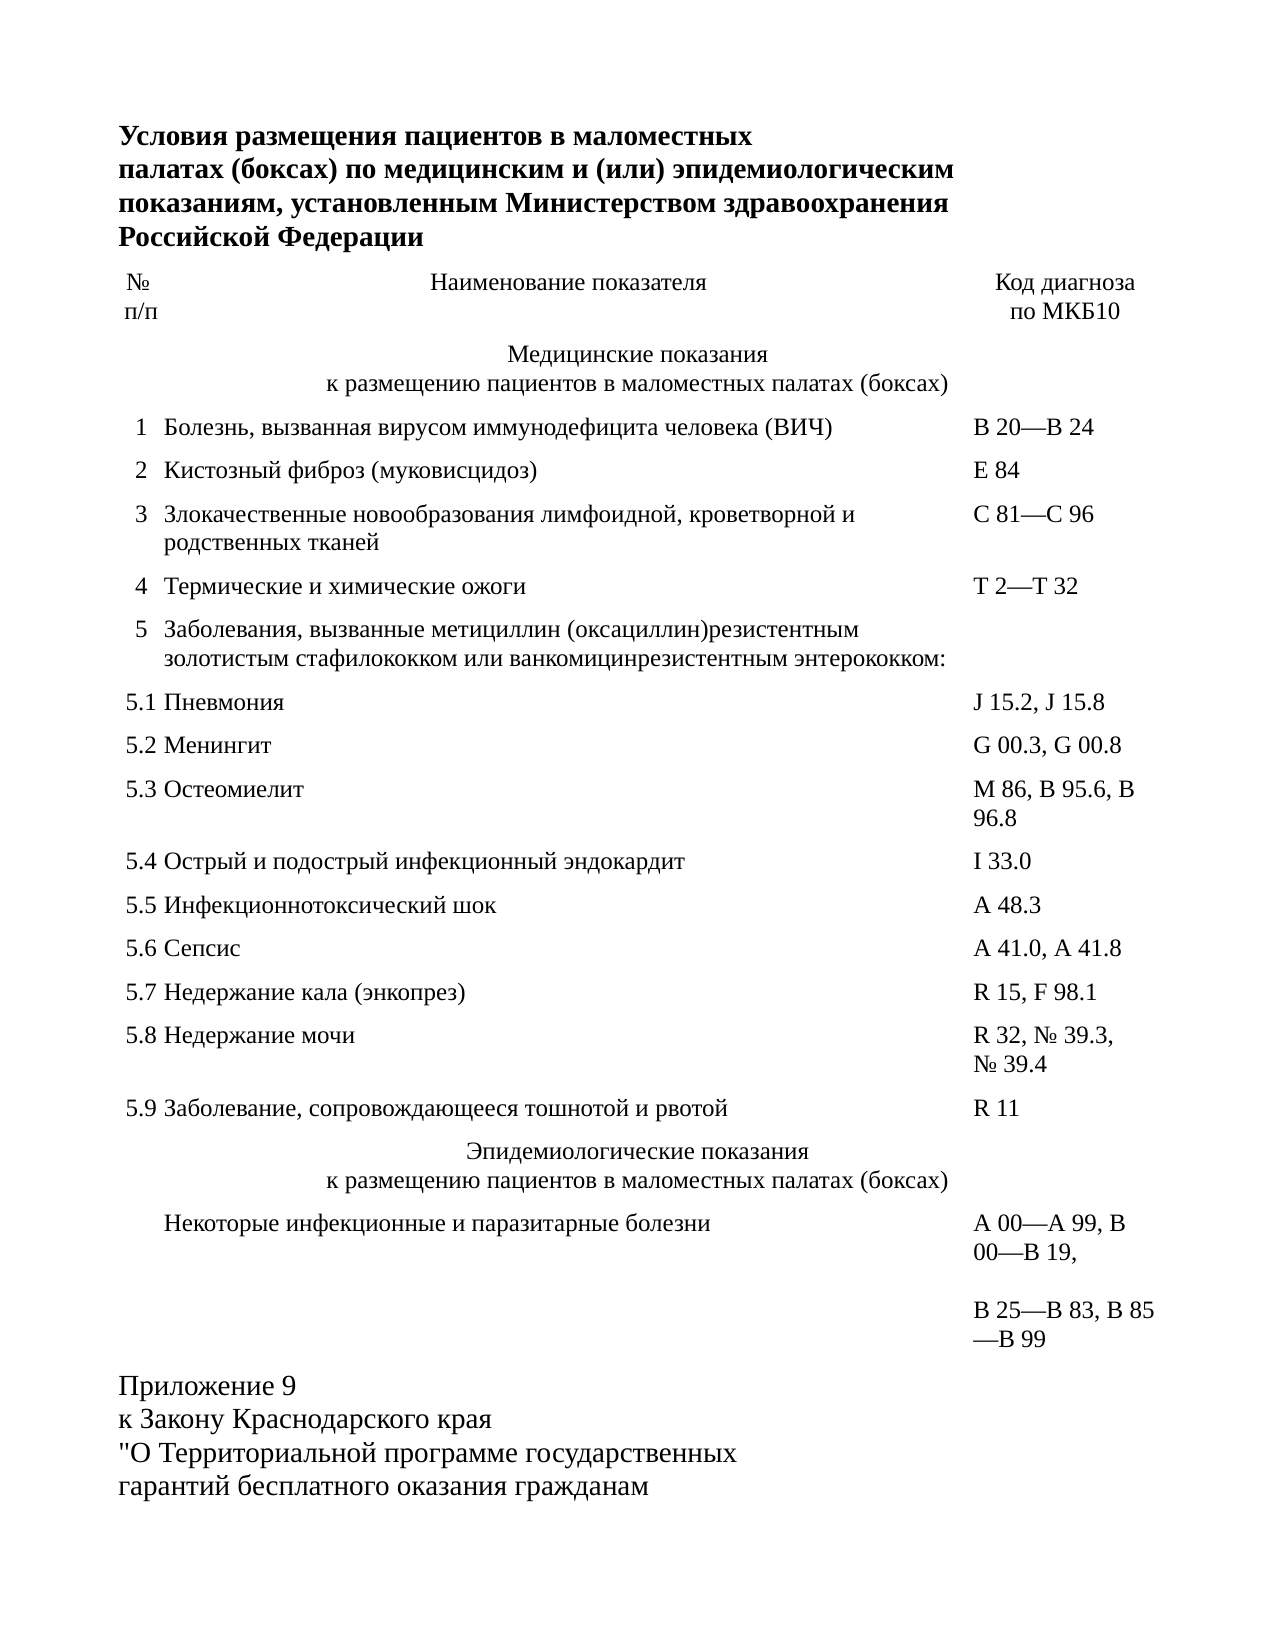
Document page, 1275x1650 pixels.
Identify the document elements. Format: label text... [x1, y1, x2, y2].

table_cell Заболевание, сопровождающееся тошнотой и рвотой [164, 1093, 973, 1136]
table_cell Недержание мочи [164, 1020, 973, 1093]
table_cell R 15, F 98.1 [973, 977, 1157, 1020]
text Приложение 9 к Закону Краснодарского края "О Территориальной программе государственных гарантий бесплатного оказания гражданам [118, 1368, 1157, 1502]
table_cell Эпидемиологические показания к размещению пациентов в маломестных палатах (боксах) [118, 1136, 1157, 1208]
table_cell Инфекционнотоксический шок [164, 890, 973, 933]
table_cell J 15.2, J 15.8 [973, 687, 1157, 730]
table_cell G 00.3, G 00.8 [973, 730, 1157, 774]
table_header Наименование показателя [164, 267, 973, 339]
table_cell 5.5 [118, 890, 164, 933]
table_cell Острый и подострый инфекционный эндокардит [164, 846, 973, 890]
table_cell Недержание кала (энкопрез) [164, 977, 973, 1020]
table_cell Пневмония [164, 687, 973, 730]
table_cell 5.2 [118, 730, 164, 774]
table_cell 5.8 [118, 1020, 164, 1093]
table_cell А 41.0, А 41.8 [973, 933, 1157, 977]
table_cell Злокачественные новообразования лимфоидной, кроветворной и родственных тканей [164, 499, 973, 571]
table_cell R 32, № 39.3, № 39.4 [973, 1020, 1157, 1093]
table_cell 5.4 [118, 846, 164, 890]
table_cell Е 84 [973, 455, 1157, 499]
table_cell Кистозный фиброз (муковисцидоз) [164, 455, 973, 499]
table_cell В 20—В 24 [973, 412, 1157, 455]
table_cell 5.6 [118, 933, 164, 977]
table_cell 5 [118, 615, 164, 687]
table_cell С 81—С 96 [973, 499, 1157, 571]
table_cell [118, 1209, 164, 1368]
table_cell 4 [118, 571, 164, 614]
table_cell Заболевания, вызванные метициллин (оксациллин)резистентным золотистым стафилококком или ванкомицинрезистентным энтерококком: [164, 615, 973, 687]
table_cell [973, 615, 1157, 687]
table_header Код диагноза по МКБ10 [973, 267, 1157, 339]
table_cell Остеомиелит [164, 774, 973, 846]
table_cell Некоторые инфекционные и паразитарные болезни [164, 1209, 973, 1368]
table_header № п/п [118, 267, 164, 339]
table_cell R 11 [973, 1093, 1157, 1136]
table_cell 5.9 [118, 1093, 164, 1136]
table_cell 5.3 [118, 774, 164, 846]
table_cell Болезнь, вызванная вирусом иммунодефицита человека (ВИЧ) [164, 412, 973, 455]
table_cell А 48.3 [973, 890, 1157, 933]
table_cell А 00—А 99, В 00—В 19, В 25—В 83, В 85—В 99 [973, 1209, 1157, 1368]
table_cell I 33.0 [973, 846, 1157, 890]
table_cell 5.7 [118, 977, 164, 1020]
table_cell 2 [118, 455, 164, 499]
table_cell Медицинские показания к размещению пациентов в маломестных палатах (боксах) [118, 339, 1157, 412]
table_cell 3 [118, 499, 164, 571]
table_cell Менингит [164, 730, 973, 774]
table_cell Т 2—Т 32 [973, 571, 1157, 614]
text Условия размещения пациентов в маломестных палатах (боксах) по медицинским и (или) эпидемиологическим показаниям, установленным Министерством здравоохранения Российской Федерации [118, 118, 1157, 252]
table_cell М 86, В 95.6, В 96.8 [973, 774, 1157, 846]
table_cell 5.1 [118, 687, 164, 730]
table_cell 1 [118, 412, 164, 455]
table_cell Термические и химические ожоги [164, 571, 973, 614]
table_cell Сепсис [164, 933, 973, 977]
